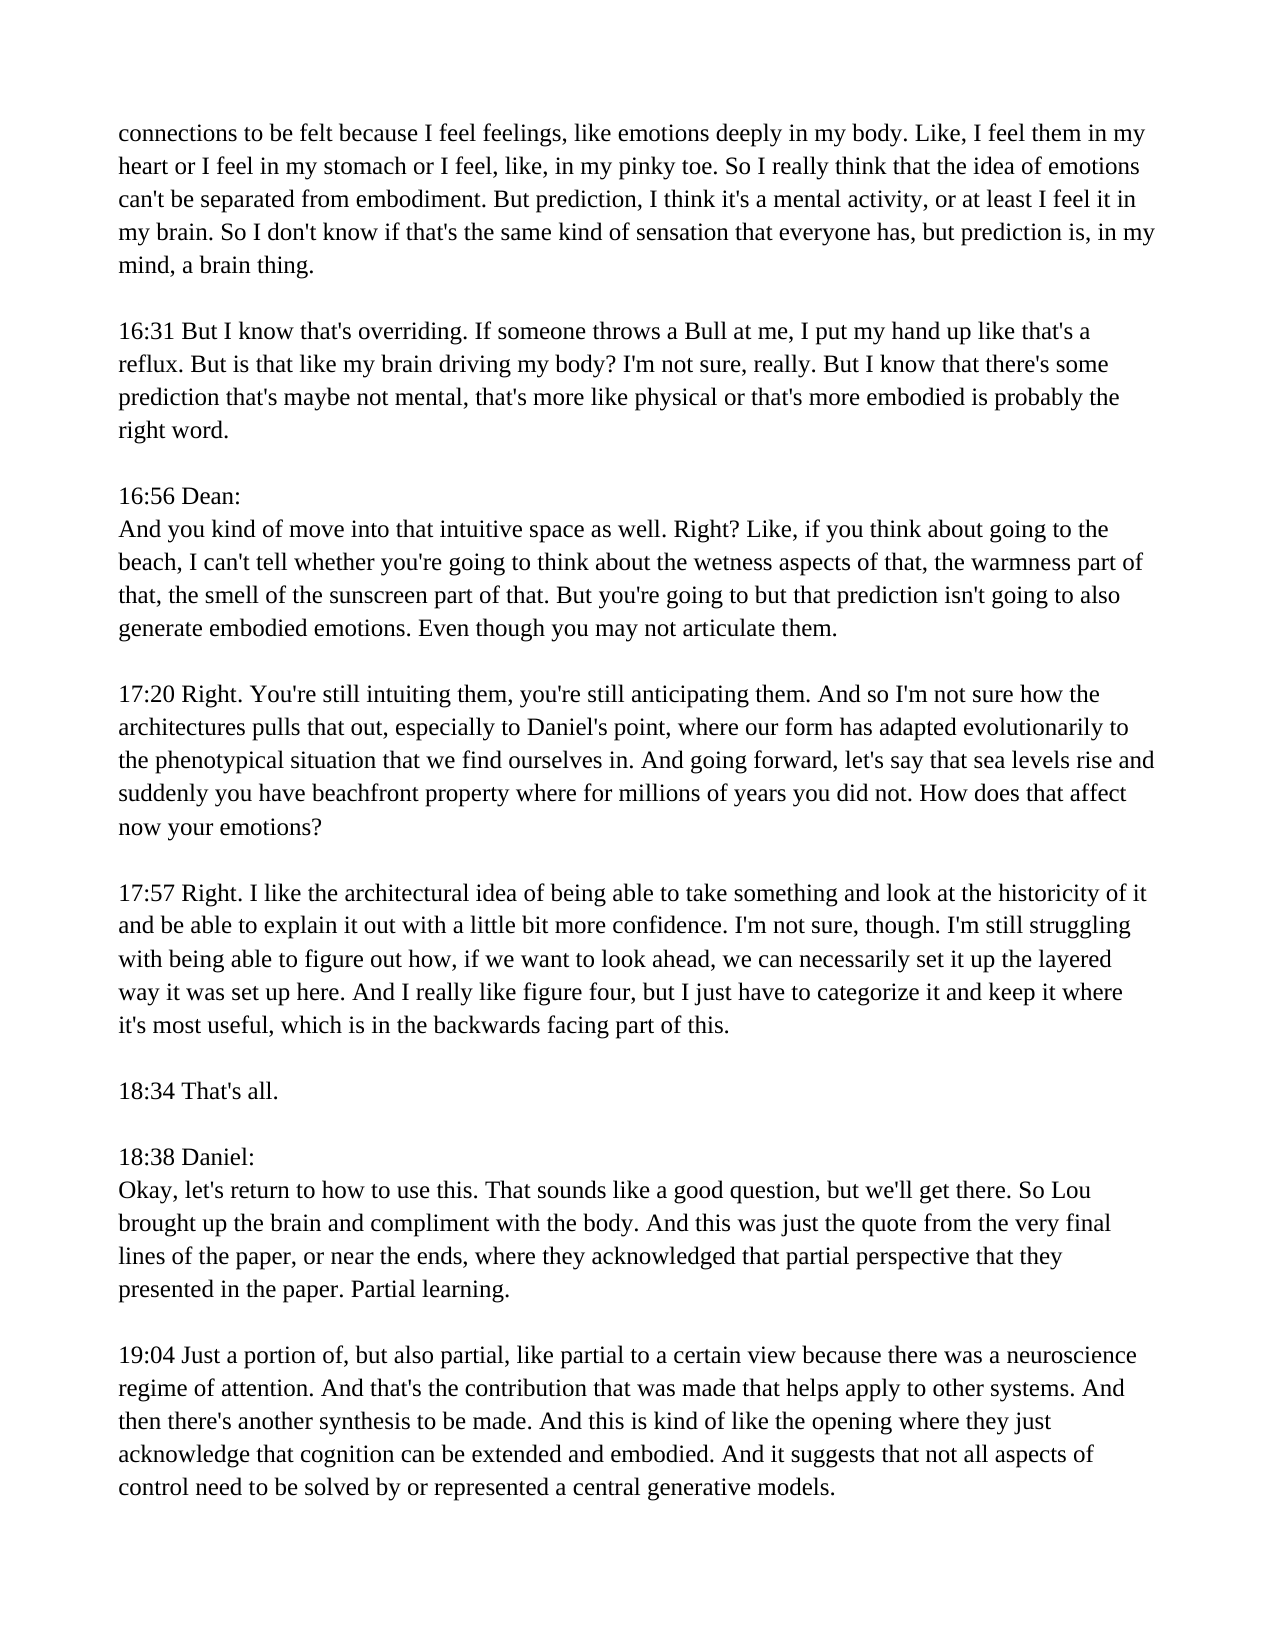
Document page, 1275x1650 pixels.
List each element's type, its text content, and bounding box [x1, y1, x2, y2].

text connections to be felt because I feel feelings, like emotions deeply in my body. Like, I feel them in my heart or I feel in my stomach or I feel, like, in my pinky toe. So I really think that the idea of emotions can't be separated from embodiment. But prediction, I think it's a mental activity, or at least I feel it in my brain. So I don't know if that's the same kind of sensation that everyone has, but prediction is, in my mind, a brain thing. 16:31 But I know that's overriding. If someone throws a Bull at me, I put my hand up like that's a reflux. But is that like my brain driving my body? I'm not sure, really. But I know that there's some prediction that's maybe not mental, that's more like physical or that's more embodied is probably the right word. 16:56 Dean: And you kind of move into that intuitive space as well. Right? Like, if you think about going to the beach, I can't tell whether you're going to think about the wetness aspects of that, the warmness part of that, the smell of the sunscreen part of that. But you're going to but that prediction isn't going to also generate embodied emotions. Even though you may not articulate them. 17:20 Right. You're still intuiting them, you're still anticipating them. And so I'm not sure how the architectures pulls that out, especially to Daniel's point, where our form has adapted evolutionarily to the phenotypical situation that we find ourselves in. And going forward, let's say that sea levels rise and suddenly you have beachfront property where for millions of years you did not. How does that affect now your emotions? 17:57 Right. I like the architectural idea of being able to take something and look at the historicity of it and be able to explain it out with a little bit more confidence. I'm not sure, though. I'm still struggling with being able to figure out how, if we want to look ahead, we can necessarily set it up the layered way it was set up here. And I really like figure four, but I just have to categorize it and keep it where it's most useful, which is in the backwards facing part of this. 18:34 That's all. 18:38 Daniel: Okay, let's return to how to use this. That sounds like a good question, but we'll get there. So Lou brought up the brain and compliment with the body. And this was just the quote from the very final lines of the paper, or near the ends, where they acknowledged that partial perspective that they presented in the paper. Partial learning. 19:04 Just a portion of, but also partial, like partial to a certain view because there was a neuroscience regime of attention. And that's the contribution that was made that helps apply to other systems. And then there's another synthesis to be made. And this is kind of like the opening where they just acknowledge that cognition can be extended and embodied. And it suggests that not all aspects of control need to be solved by or represented a central generative models. [118, 118, 1157, 1501]
